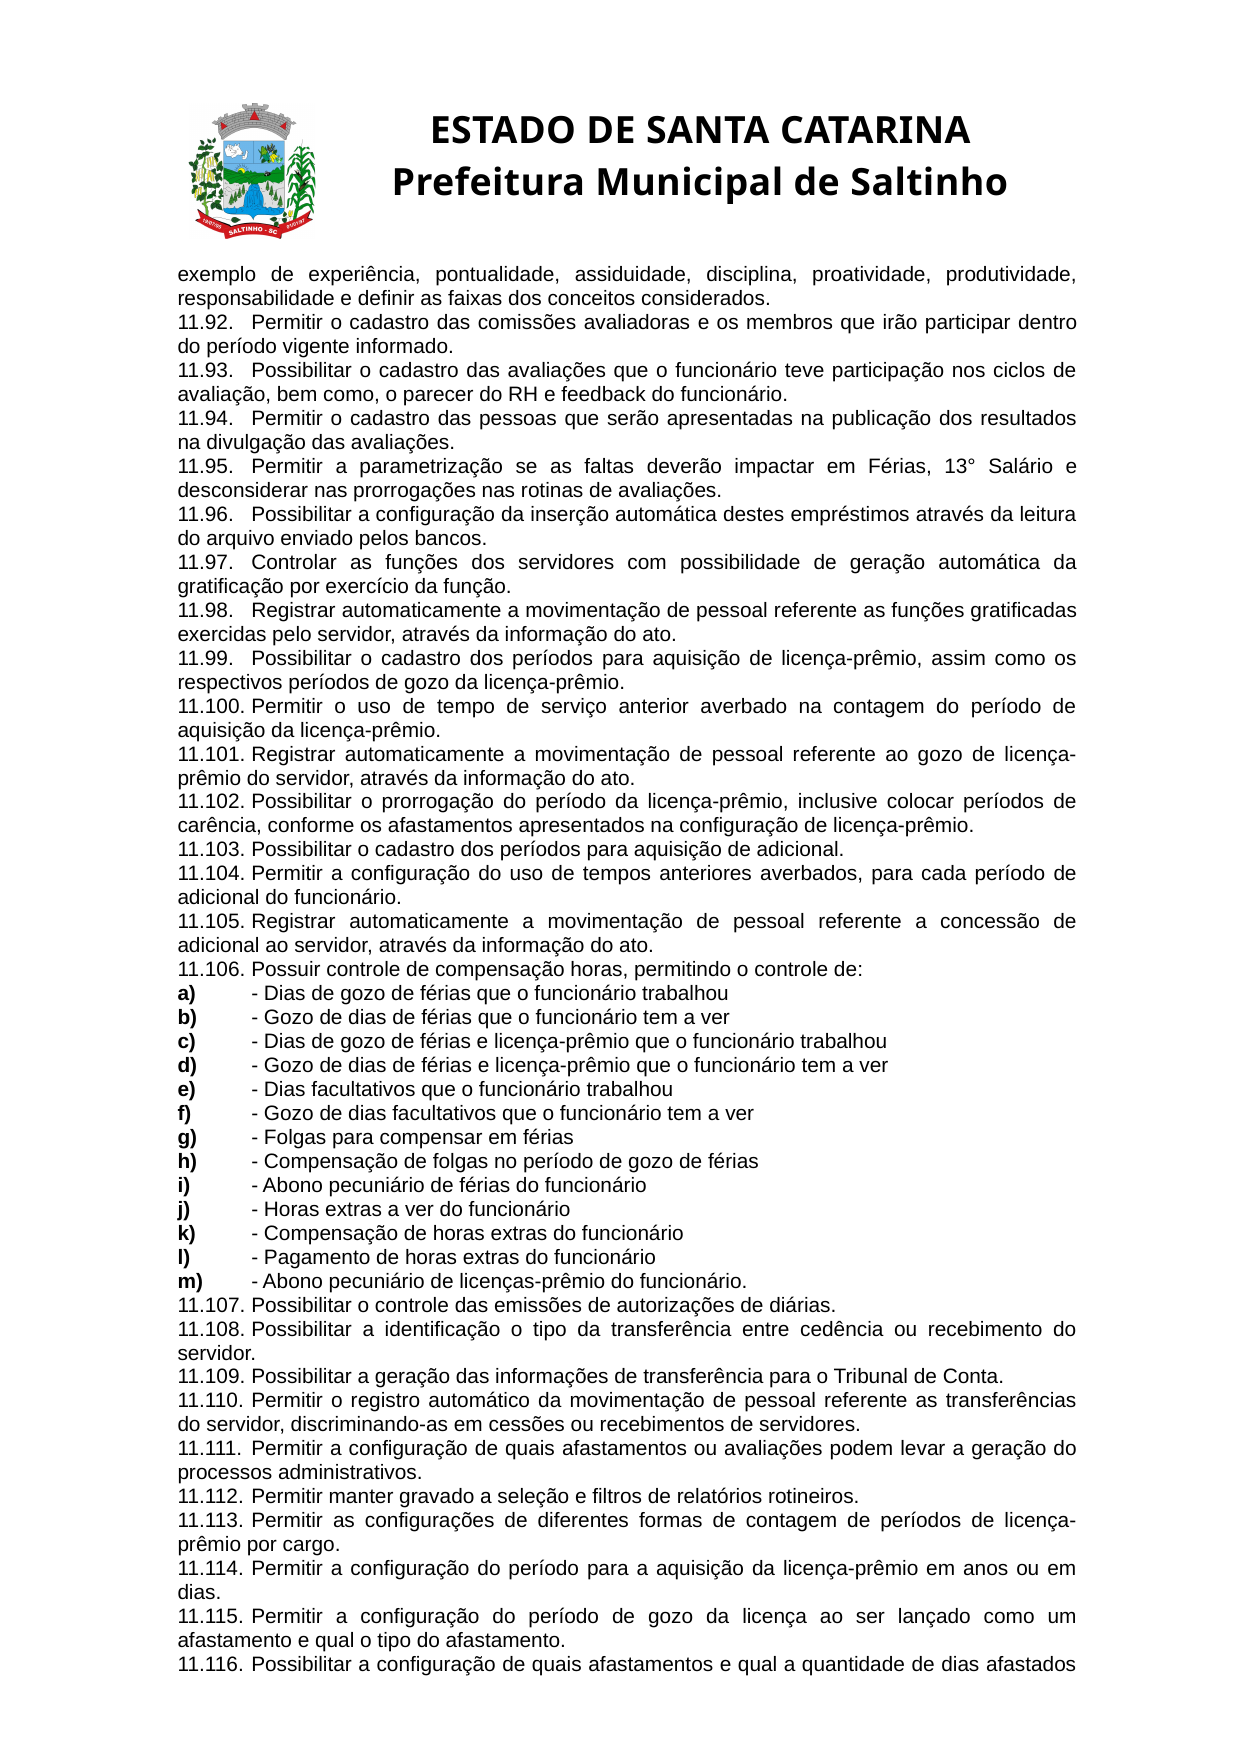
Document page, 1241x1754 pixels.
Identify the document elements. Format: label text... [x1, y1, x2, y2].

list - Gozo de dias de férias que o funcionário tem a ver [177, 1005, 1078, 1029]
list Possibilitar o controle das emissões de autorizações de diárias. [177, 1292, 1078, 1316]
list - Abono pecuniário de férias do funcionário [177, 1173, 1078, 1197]
list Possibilitar o cadastro dos períodos para aquisição de licença-prêmio, assim como os respectivos períodos de gozo da licença-prêmio. [177, 646, 1078, 693]
list Permitir a configuração do uso de tempos anteriores averbados, para cada período de adicional do funcionário. [177, 861, 1078, 909]
list Possibilitar o prorrogação do período da licença-prêmio, inclusive colocar períodos de carência, conforme os afastamentos apresentados na configuração de licença-prêmio. [177, 789, 1078, 837]
list Permitir manter gravado a seleção e filtros de relatórios rotineiros. [177, 1484, 1078, 1508]
list Permitir o cadastro das pessoas que serão apresentadas na publicação dos resultados na divulgação das avaliações. [177, 406, 1078, 454]
list - Folgas para compensar em férias [177, 1125, 1078, 1149]
list Permitir o uso de tempo de serviço anterior averbado na contagem do período de aquisição da licença-prêmio. [177, 693, 1078, 741]
list Possibilitar a configuração de quais afastamentos e qual a quantidade de dias afastados [177, 1652, 1078, 1676]
list - Compensação de folgas no período de gozo de férias [177, 1149, 1078, 1173]
list Possibilitar o cadastro dos períodos para aquisição de adicional. [177, 837, 1078, 861]
list Possibilitar o cadastro das avaliações que o funcionário teve participação nos ciclos de avaliação, bem como, o parecer do RH e feedback do funcionário. [177, 358, 1078, 406]
list Controlar as funções dos servidores com possibilidade de geração automática da gratificação por exercício da função. [177, 550, 1078, 598]
list - Dias de gozo de férias que o funcionário trabalhou [177, 981, 1078, 1005]
list Permitir a configuração do período de gozo da licença ao ser lançado como um afastamento e qual o tipo do afastamento. [177, 1604, 1078, 1652]
list - Abono pecuniário de licenças-prêmio do funcionário. [177, 1268, 1078, 1292]
list Permitir o cadastro das comissões avaliadoras e os membros que irão participar dentro do período vigente informado. [177, 310, 1078, 358]
list Permitir o registro automático da movimentação de pessoal referente as transferências do servidor, discriminando-as em cessões ou recebimentos de servidores. [177, 1388, 1078, 1436]
list Registrar automaticamente a movimentação de pessoal referente as funções gratificadas exercidas pelo servidor, através da informação do ato. [177, 598, 1078, 646]
list - Dias de gozo de férias e licença-prêmio que o funcionário trabalhou [177, 1029, 1078, 1053]
list Possibilitar a geração das informações de transferência para o Tribunal de Conta. [177, 1364, 1078, 1388]
list exemplo de experiência, pontualidade, assiduidade, disciplina, proatividade, produtividade, responsabilidade e definir as faixas dos conceitos considerados. [177, 262, 1078, 310]
list Permitir a parametrização se as faltas deverão impactar em Férias, 13° Salário e desconsiderar nas prorrogações nas rotinas de avaliações. [177, 454, 1078, 502]
list Registrar automaticamente a movimentação de pessoal referente a concessão de adicional ao servidor, através da informação do ato. [177, 909, 1078, 957]
list Permitir as configurações de diferentes formas de contagem de períodos de licença-prêmio por cargo. [177, 1508, 1078, 1556]
list Permitir a configuração do período para a aquisição da licença-prêmio em anos ou em dias. [177, 1556, 1078, 1604]
list - Gozo de dias facultativos que o funcionário tem a ver [177, 1101, 1078, 1125]
list - Dias facultativos que o funcionário trabalhou [177, 1077, 1078, 1101]
list - Horas extras a ver do funcionário [177, 1197, 1078, 1221]
list - Compensação de horas extras do funcionário [177, 1221, 1078, 1244]
list Possibilitar a configuração da inserção automática destes empréstimos através da leitura do arquivo enviado pelos bancos. [177, 502, 1078, 550]
list - Pagamento de horas extras do funcionário [177, 1244, 1078, 1268]
list Possibilitar a identificação o tipo da transferência entre cedência ou recebimento do servidor. [177, 1316, 1078, 1364]
list Possuir controle de compensação horas, permitindo o controle de: [177, 957, 1078, 981]
list Permitir a configuração de quais afastamentos ou avaliações podem levar a geração do processos administrativos. [177, 1436, 1078, 1484]
list - Gozo de dias de férias e licença-prêmio que o funcionário tem a ver [177, 1053, 1078, 1077]
list Registrar automaticamente a movimentação de pessoal referente ao gozo de licença-prêmio do servidor, através da informação do ato. [177, 741, 1078, 789]
